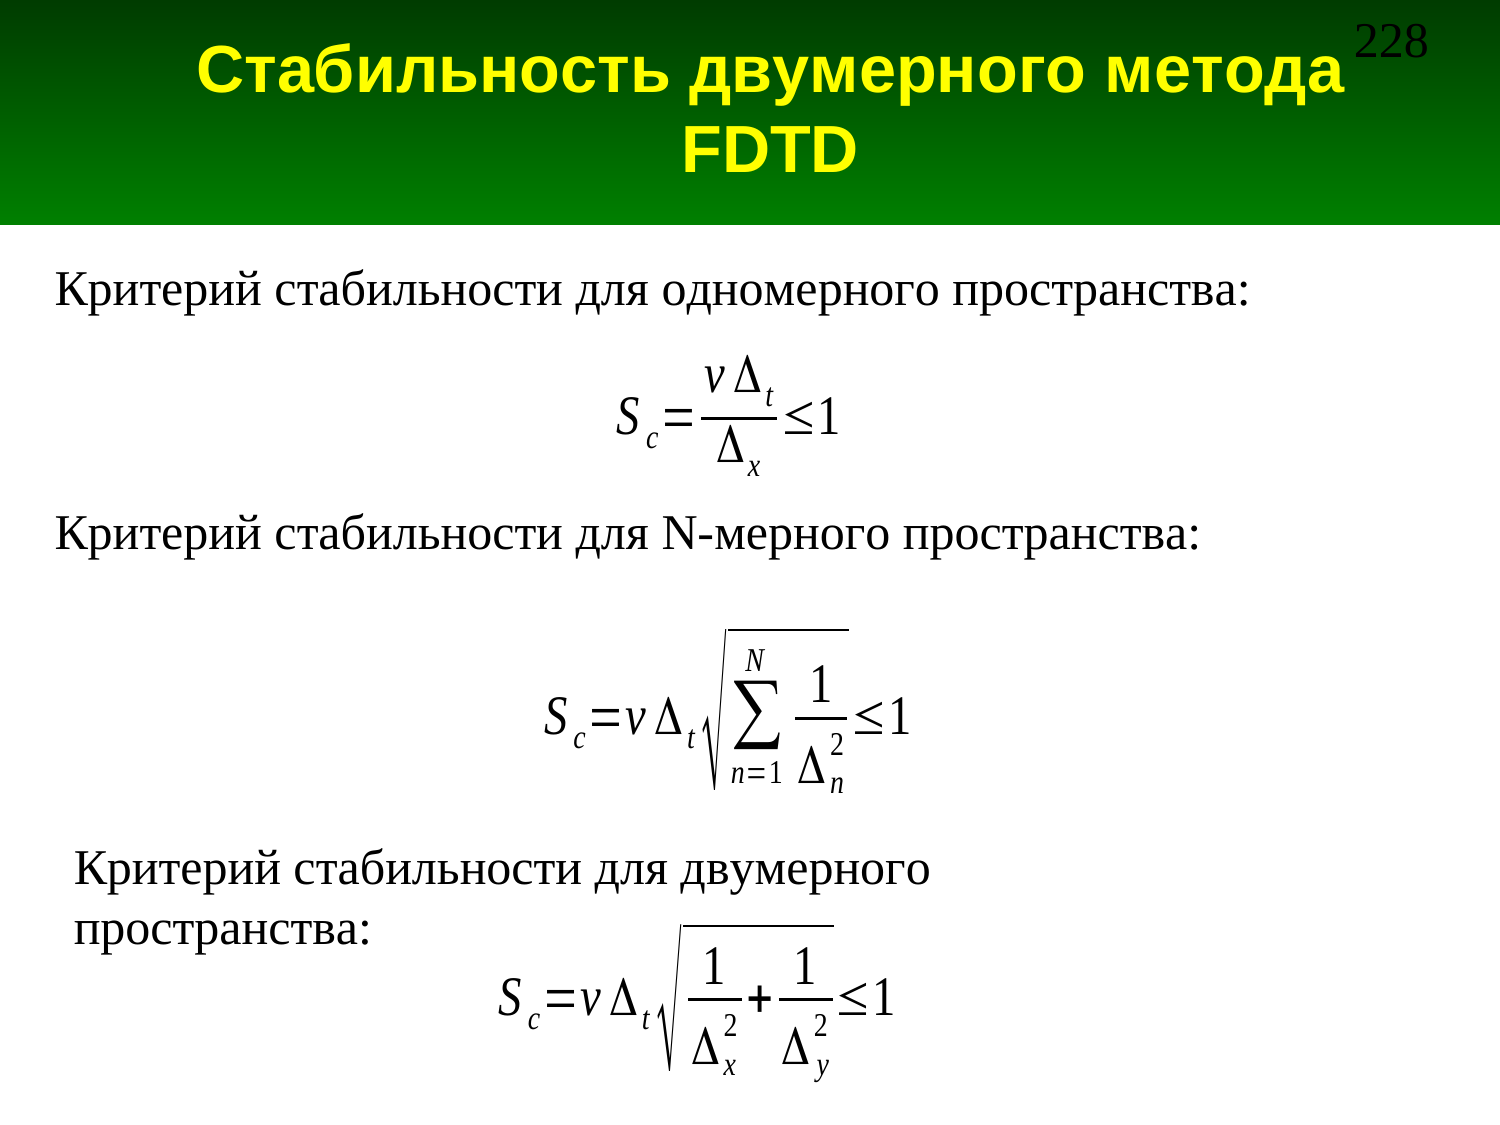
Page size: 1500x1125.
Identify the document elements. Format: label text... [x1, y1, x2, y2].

chart [529, 625, 924, 803]
text_box Критерий стабильности для N-мерного пространства: [39, 492, 1218, 567]
title Стабильность двумерного метода FDTD [100, 7, 1441, 204]
chart [484, 921, 908, 1085]
text_box Критерий стабильности для двумерного пространства: [59, 826, 1255, 902]
text_box Критерий стабильности для одномерного пространства: [39, 248, 1265, 323]
chart [602, 343, 853, 485]
